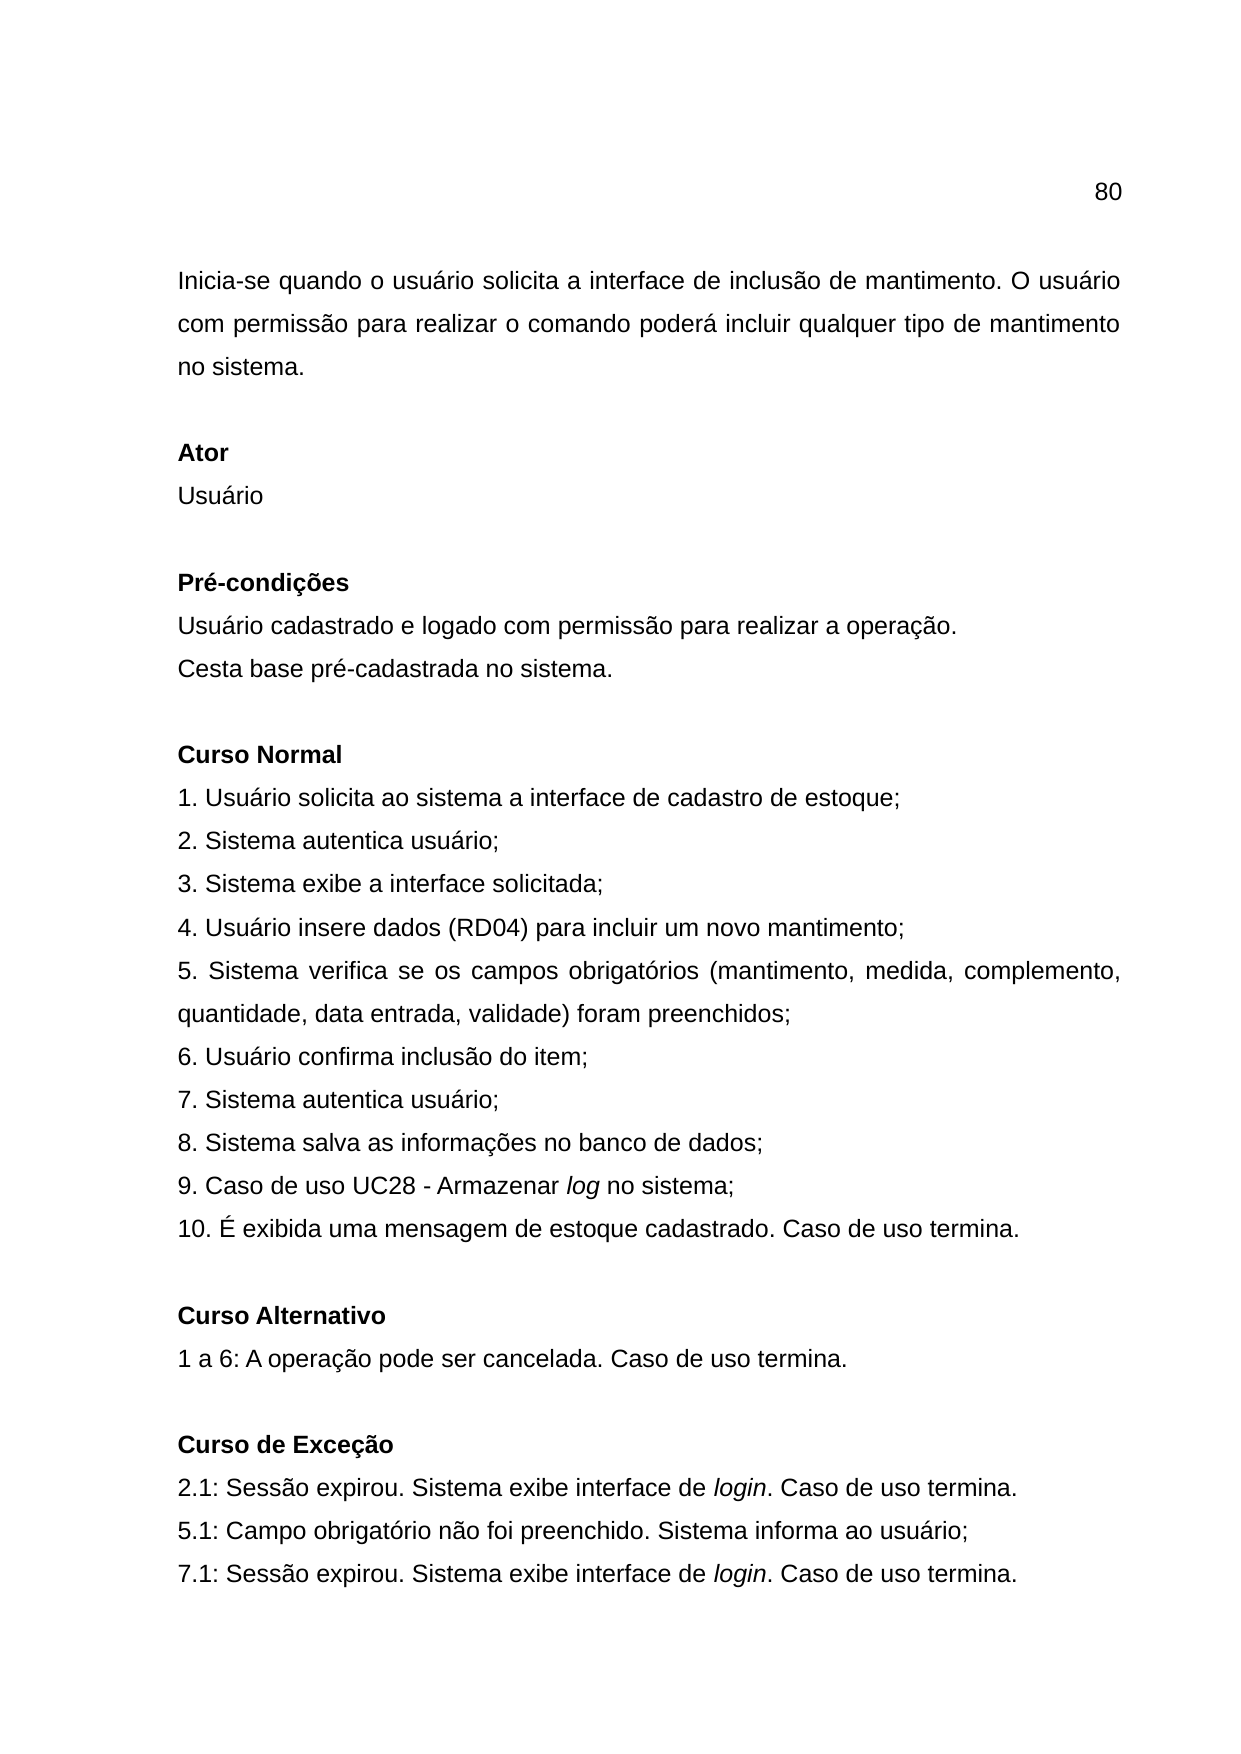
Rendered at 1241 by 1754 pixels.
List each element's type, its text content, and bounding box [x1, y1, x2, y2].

text 2.1: Sessão expirou. Sistema exibe interface de login. Caso de uso termina. [177, 1473, 1122, 1502]
text 7. Sistema autentica usuário; [177, 1085, 1122, 1114]
text Cesta base pré-cadastrada no sistema. [177, 654, 1122, 683]
text 9. Caso de uso UC28 - Armazenar log no sistema; [177, 1171, 1122, 1200]
text Curso de Exceção [177, 1430, 1122, 1459]
text 6. Usuário confirma inclusão do item; [177, 1042, 1122, 1071]
text 4. Usuário insere dados (RD04) para incluir um novo mantimento; [177, 913, 1122, 941]
text 10. É exibida uma mensagem de estoque cadastrado. Caso de uso termina. [177, 1214, 1122, 1243]
text Usuário [177, 481, 1122, 510]
text Curso Alternativo [177, 1301, 1122, 1329]
text 1 a 6: A operação pode ser cancelada. Caso de uso termina. [177, 1344, 1122, 1373]
text Pré-condições [177, 568, 1122, 596]
text 7.1: Sessão expirou. Sistema exibe interface de login. Caso de uso termina. [177, 1559, 1122, 1588]
text 3. Sistema exibe a interface solicitada; [177, 869, 1122, 898]
text Usuário cadastrado e logado com permissão para realizar a operação. [177, 611, 1122, 639]
text 2. Sistema autentica usuário; [177, 826, 1122, 855]
text 1. Usuário solicita ao sistema a interface de cadastro de estoque; [177, 783, 1122, 812]
text Curso Normal [177, 740, 1122, 769]
text Inicia-se quando o usuário solicita a interface de inclusão de mantimento. O usuário com permissão para realizar o comando poderá incluir qualquer tipo de mantimento no sistema. [177, 266, 1122, 381]
text Ator [177, 438, 1122, 467]
text 5. Sistema verifica se os campos obrigatórios (mantimento, medida, complemento, quantidade, data entrada, validade) foram preenchidos; [177, 956, 1122, 1028]
text 5.1: Campo obrigatório não foi preenchido. Sistema informa ao usuário; [177, 1516, 1122, 1545]
text 8. Sistema salva as informações no banco de dados; [177, 1128, 1122, 1157]
